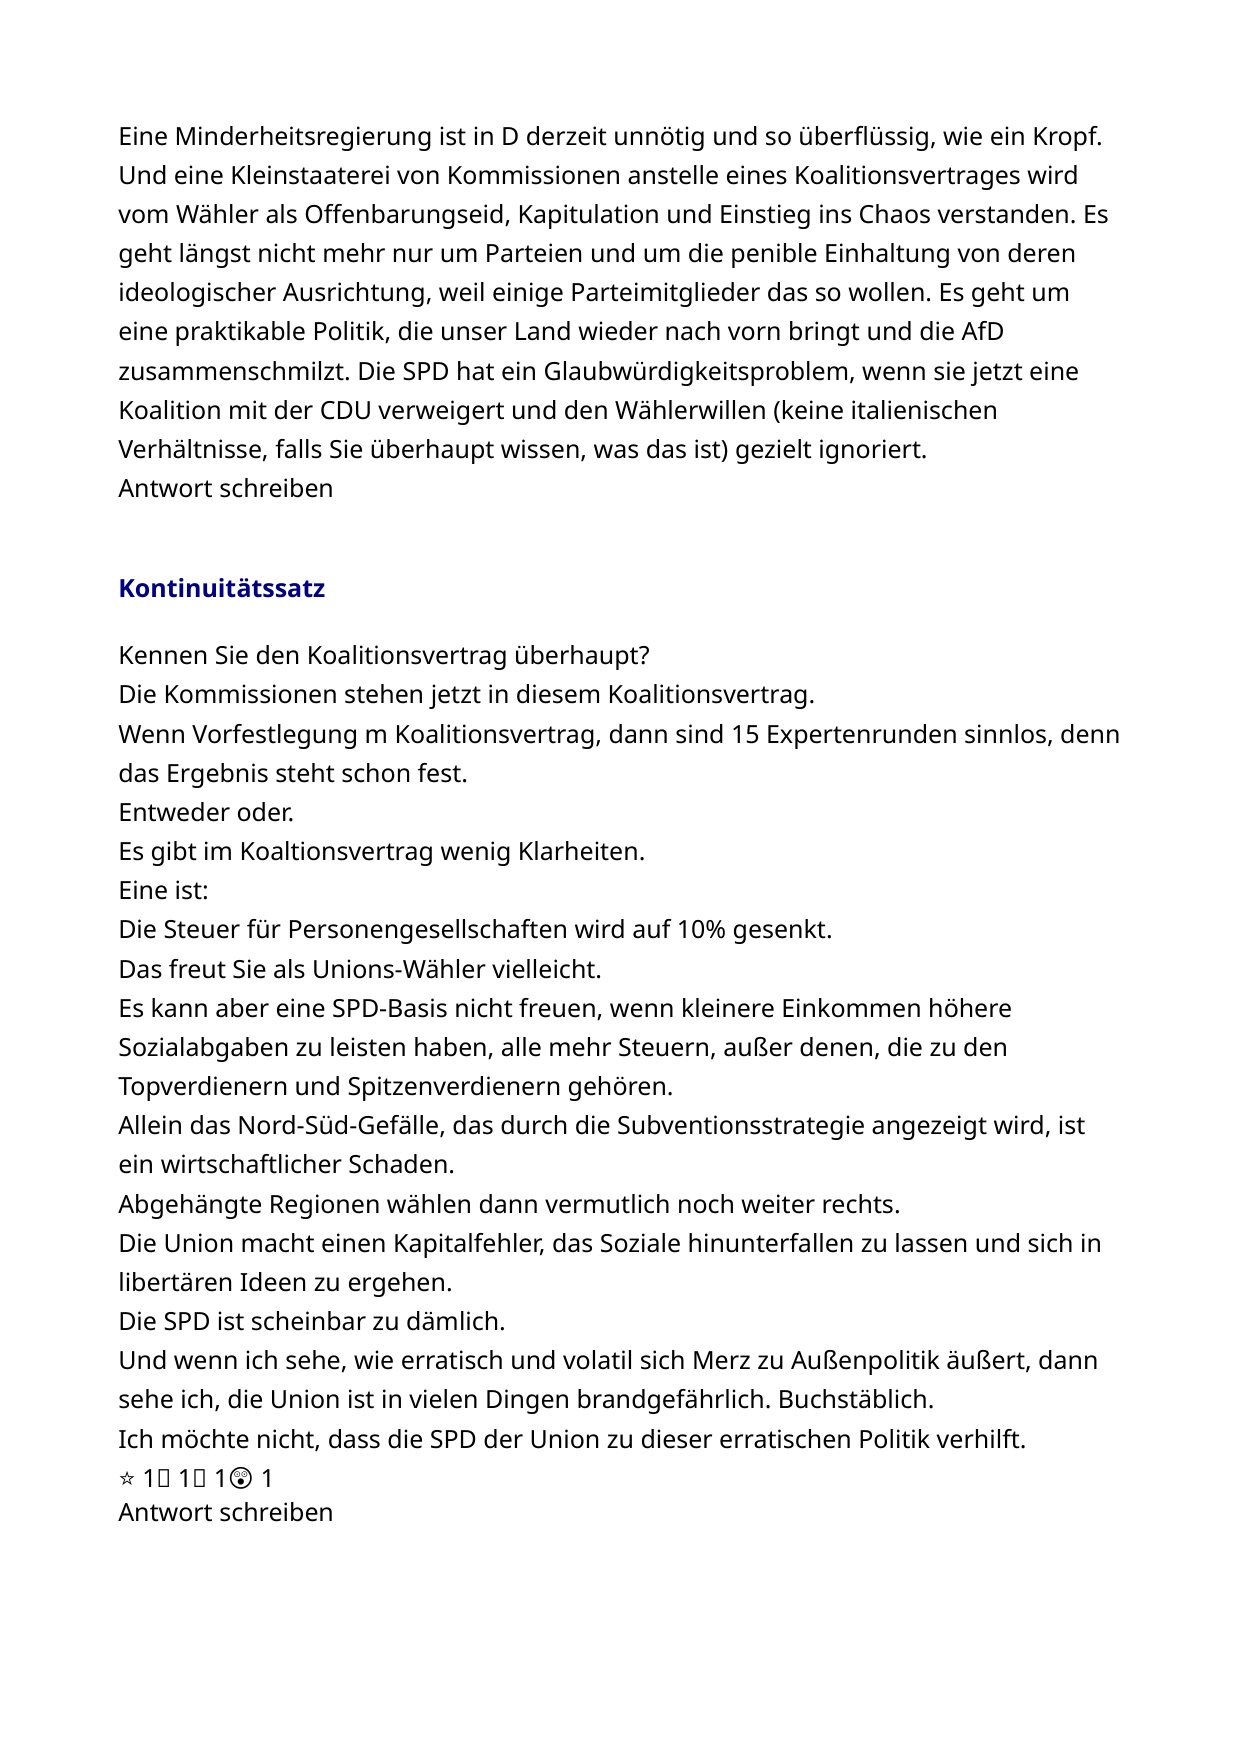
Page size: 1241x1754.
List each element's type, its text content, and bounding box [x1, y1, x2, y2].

text Die SPD ist scheinbar zu dämlich. [118, 1304, 1122, 1338]
text Abgehängte Regionen wählen dann vermutlich noch weiter rechts. [118, 1186, 1122, 1220]
text Und wenn ich sehe, wie erratisch und volatil sich Merz zu Außenpolitik äußert, dann sehe ich, die Union ist in vielen Dingen brandgefährlich. Buchstäblich. [118, 1343, 1122, 1416]
text Kennen Sie den Koalitionsvertrag überhaupt? [118, 638, 1122, 672]
text Eine Minderheitsregierung ist in D derzeit unnötig und so überflüssig, wie ein Kropf. Und eine Kleinstaaterei von Kommissionen anstelle eines Koalitionsvertrages wird vom Wähler als Offenbarungseid, Kapitulation und Einstieg ins Chaos verstanden. Es geht längst nicht mehr nur um Parteien und um die penible Einhaltung von deren ideologischer Ausrichtung, weil einige Parteimitglieder das so wollen. Es geht um eine praktikable Politik, die unser Land wieder nach vorn bringt und die AfD zusammenschmilzt. Die SPD hat ein Glaubwürdigkeitsproblem, wenn sie jetzt eine Koalition mit der CDU verweigert und den Wählerwillen (keine italienischen Verhältnisse, falls Sie überhaupt wissen, was das ist) gezielt ignoriert. [118, 118, 1122, 466]
text ⭐️ 1🙁 1🤨 1😲 1 [118, 1460, 1122, 1494]
text Allein das Nord-Süd-Gefälle, das durch die Subventionsstrategie angezeigt wird, ist ein wirtschaftlicher Schaden. [118, 1108, 1122, 1181]
text Die Steuer für Personengesellschaften wird auf 10% gesenkt. [118, 912, 1122, 946]
text Antwort schreiben [118, 1494, 1122, 1528]
text Ich möchte nicht, dass die SPD der Union zu dieser erratischen Politik verhilft. [118, 1421, 1122, 1455]
text Es gibt im Koaltionsvertrag wenig Klarheiten. [118, 834, 1122, 868]
text Eine ist: [118, 873, 1122, 907]
text Entweder oder. [118, 794, 1122, 829]
text Die Union macht einen Kapitalfehler, das Soziale hinunterfallen zu lassen und sich in libertären Ideen zu ergehen. [118, 1225, 1122, 1299]
text Das freut Sie als Unions-Wähler vielleicht. [118, 951, 1122, 985]
text Wenn Vorfestlegung m Koalitionsvertrag, dann sind 15 Expertenrunden sinnlos, denn das Ergebnis steht schon fest. [118, 716, 1122, 789]
text Es kann aber eine SPD-Basis nicht freuen, wenn kleinere Einkommen höhere Sozialabgaben zu leisten haben, alle mehr Steuern, außer denen, die zu den Topverdienern und Spitzenverdienern gehören. [118, 990, 1122, 1103]
text Die Kommissionen stehen jetzt in diesem Koalitionsvertrag. [118, 677, 1122, 711]
text Antwort schreiben [118, 471, 1122, 505]
subtitle Kontinuitätssatz [118, 571, 1122, 605]
